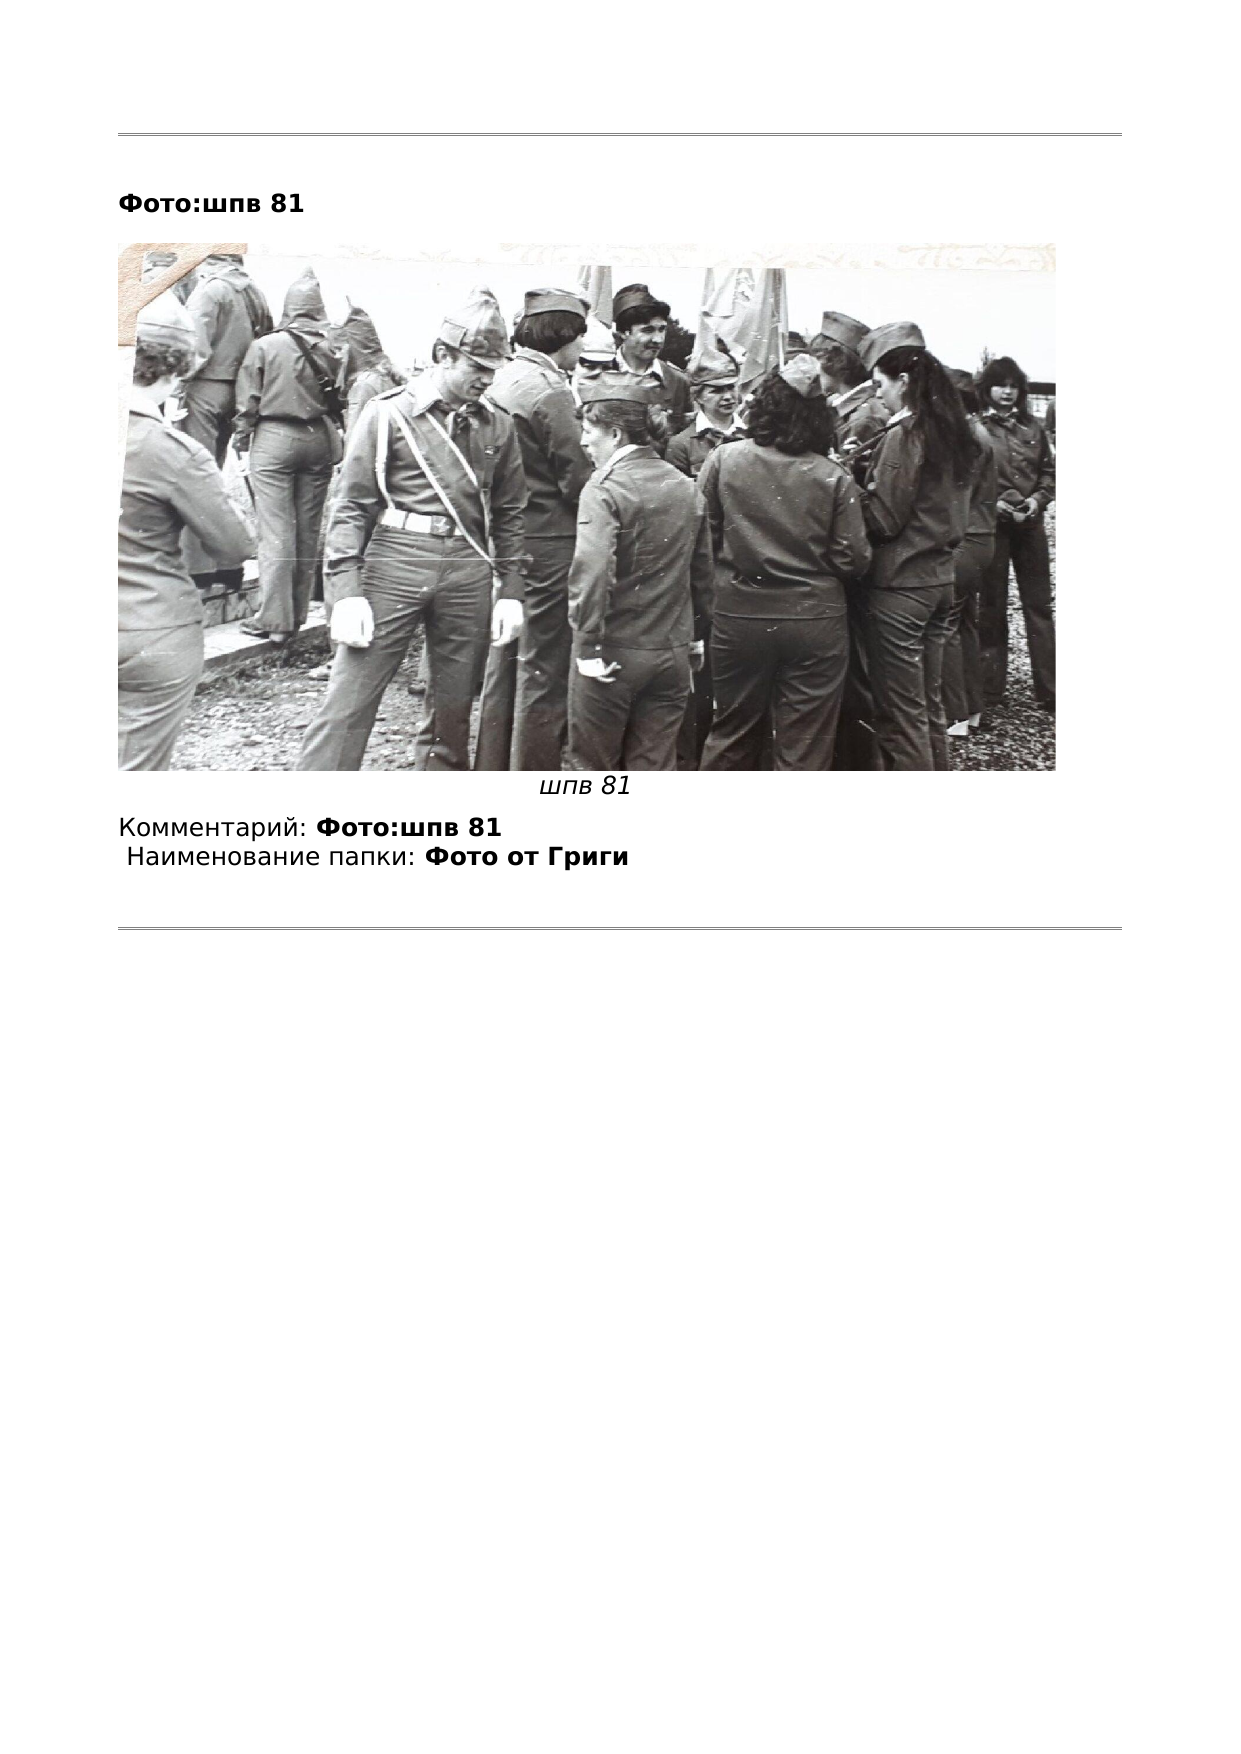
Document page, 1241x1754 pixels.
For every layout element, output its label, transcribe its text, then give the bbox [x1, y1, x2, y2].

subtitle Фото:шпв 81 [118, 189, 1122, 219]
picture [118, 243, 1056, 771]
text шпв 81 [118, 771, 1056, 800]
text Комментарий: Фото:шпв 81 Наименование папки: Фото от Григи [118, 813, 1122, 900]
